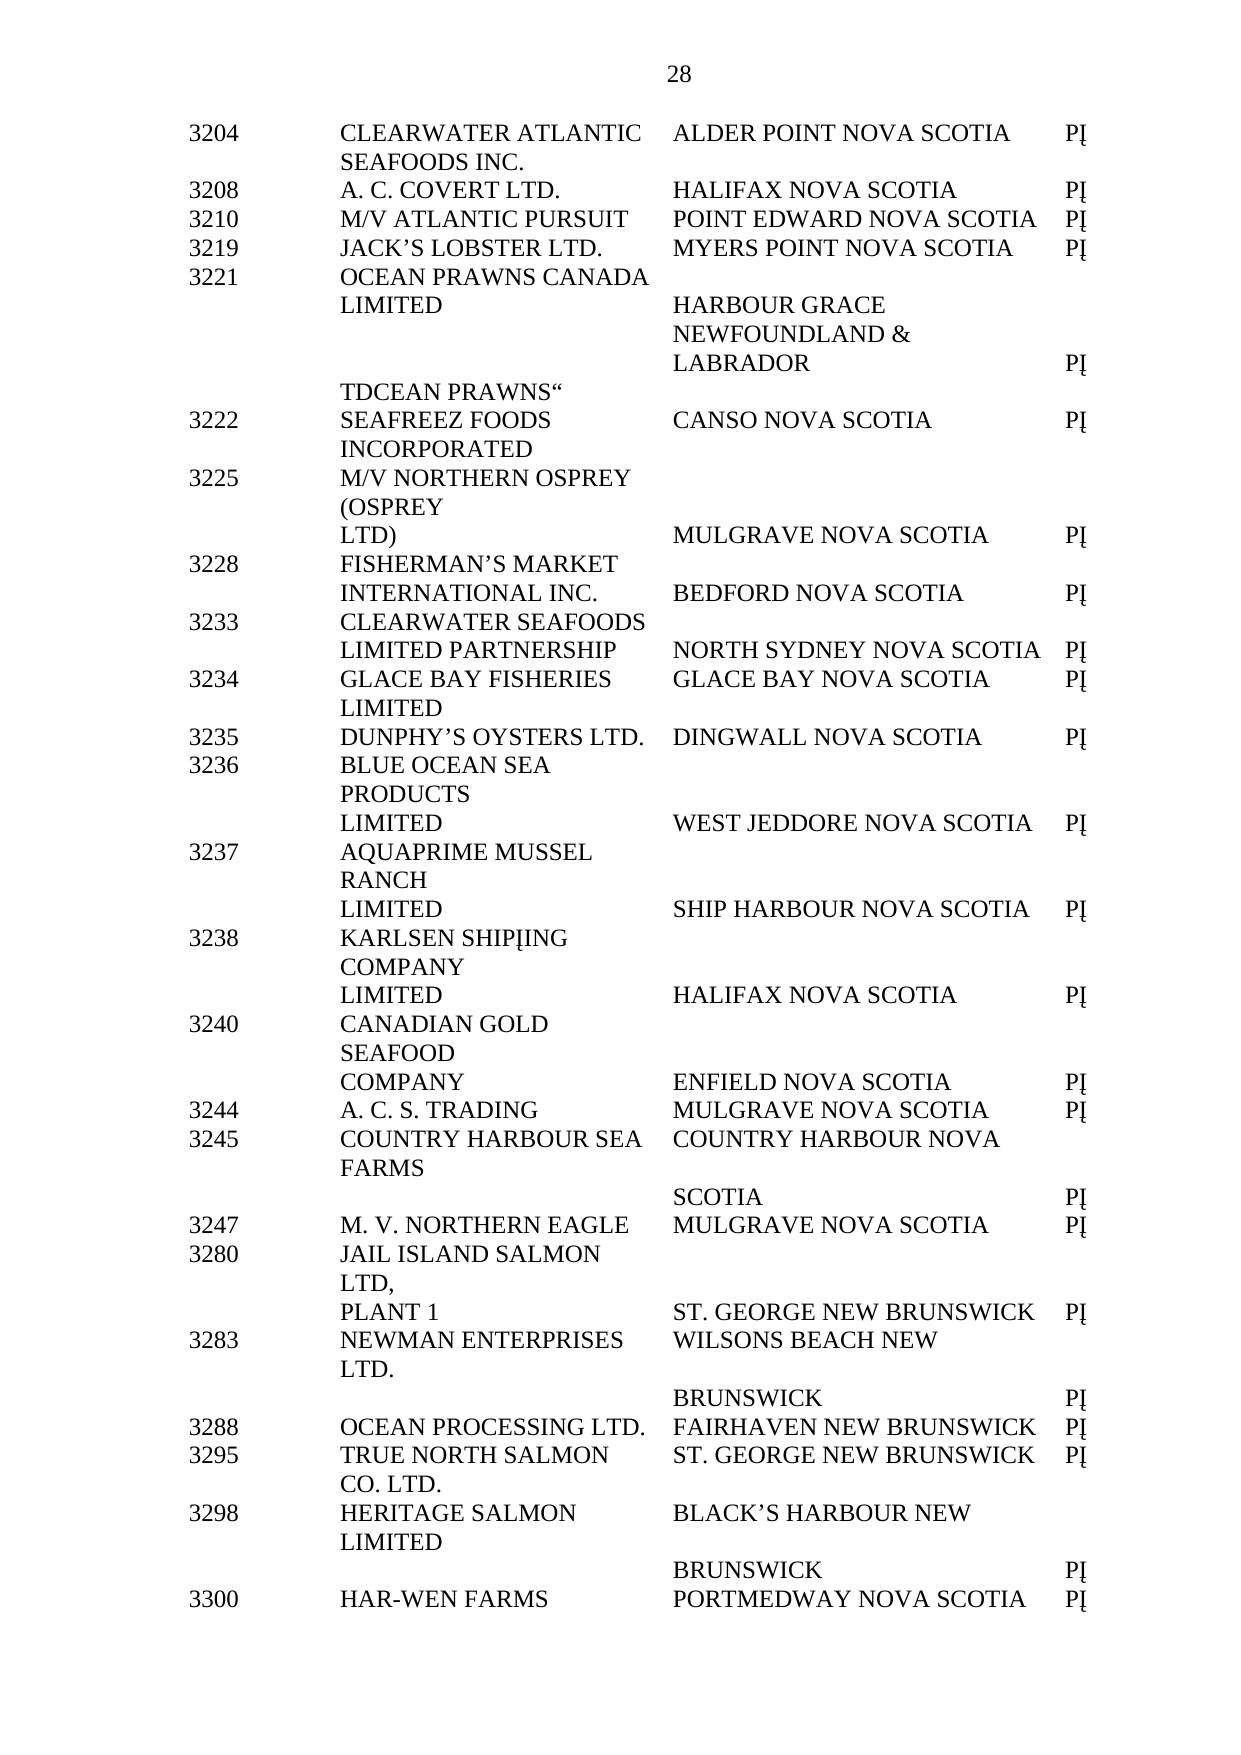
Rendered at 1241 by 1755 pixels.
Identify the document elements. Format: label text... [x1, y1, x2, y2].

table_cell [177, 348, 328, 377]
table_cell [661, 377, 1053, 406]
table_cell [1054, 1124, 1204, 1182]
table_cell Aquaprime Mussel Ranch [329, 837, 661, 894]
table_cell 3208 [177, 176, 328, 204]
table_cell [177, 1182, 328, 1211]
table_cell Glace Bay Fisheries Limited [329, 664, 661, 722]
table_cell MULGRAVE NOVA SCOTIA [661, 521, 1053, 549]
table_cell BRUNSWICK [661, 1556, 1053, 1584]
table_cell [1054, 549, 1204, 578]
table_cell [1054, 1239, 1204, 1297]
table_cell 3204 [177, 118, 328, 176]
table_cell PĮ [1054, 1211, 1204, 1239]
table_cell 3245 [177, 1124, 328, 1182]
table_cell [329, 348, 661, 377]
table_cell Plant 1 [329, 1297, 661, 1326]
table_cell [177, 636, 328, 664]
table_cell [177, 319, 328, 348]
table_cell GLACE BAY NOVA SCOTIA [661, 664, 1053, 722]
table_cell [661, 751, 1053, 808]
table_cell PĮ [1054, 1067, 1204, 1096]
table_cell [329, 1383, 661, 1412]
table_cell [1054, 463, 1204, 521]
table_cell [661, 1009, 1053, 1067]
table_cell [661, 923, 1053, 981]
table_cell PĮ [1054, 1441, 1204, 1498]
table_cell CANSO NOVA SCOTIA [661, 406, 1053, 463]
table_cell BRUNSWICK [661, 1383, 1053, 1412]
table_cell PĮ [1054, 636, 1204, 664]
table_cell Karlsen ShiPĮing Company [329, 923, 661, 981]
table_cell [177, 894, 328, 923]
table_cell Clearwater Seafoods [329, 607, 661, 636]
table_cell PĮ [1054, 406, 1204, 463]
table_cell [177, 377, 328, 406]
table_cell PĮ [1054, 118, 1204, 176]
table_cell POINT EDWARD NOVA SCOTIA [661, 204, 1053, 233]
table_cell Fisherman’s Market [329, 549, 661, 578]
table_cell [1054, 607, 1204, 636]
table_cell [177, 808, 328, 837]
table_cell ST. GEORGE NEW BRUNSWICK [661, 1441, 1053, 1498]
table_cell True North Salmon Co. Ltd. [329, 1441, 661, 1498]
table_cell ENFIELD NOVA SCOTIA [661, 1067, 1053, 1096]
table_cell Jack’s Lobster Ltd. [329, 233, 661, 262]
table_cell PĮ [1054, 176, 1204, 204]
table_cell [661, 1239, 1053, 1297]
table_cell Ocean Prawns Canada [329, 262, 661, 291]
table_cell 3225 [177, 463, 328, 521]
table_cell Dunphy’s Oysters Ltd. [329, 722, 661, 751]
table_cell WEST JEDDORE NOVA SCOTIA [661, 808, 1053, 837]
table_cell 3283 [177, 1326, 328, 1383]
table_cell [329, 1182, 661, 1211]
table_cell [177, 521, 328, 549]
table_cell Country Harbour Sea Farms [329, 1124, 661, 1182]
table_cell PĮ [1054, 204, 1204, 233]
table_cell [661, 549, 1053, 578]
table_cell [661, 837, 1053, 894]
table_cell Har-Wen Farms [329, 1584, 661, 1613]
table_cell [1054, 377, 1204, 406]
table_cell [1054, 1326, 1204, 1383]
table_cell PĮ [1054, 348, 1204, 377]
table_cell COUNTRY HARBOUR NOVA [661, 1124, 1053, 1182]
table_cell MULGRAVE NOVA SCOTIA [661, 1211, 1053, 1239]
table_cell 3219 [177, 233, 328, 262]
table_cell [329, 319, 661, 348]
table_cell [1054, 837, 1204, 894]
table_cell [661, 262, 1053, 291]
table_cell 3295 [177, 1441, 328, 1498]
table_cell PORTMEDWAY NOVA SCOTIA [661, 1584, 1053, 1613]
table_cell SHIP HARBOUR NOVA SCOTIA [661, 894, 1053, 923]
table_cell Blue Ocean Sea Products [329, 751, 661, 808]
table_cell PĮ [1054, 1182, 1204, 1211]
table_cell FAIRHAVEN NEW BRUNSWICK [661, 1412, 1053, 1441]
table_cell International Inc. [329, 578, 661, 607]
table_cell MULGRAVE NOVA SCOTIA [661, 1096, 1053, 1124]
table_cell NEWFOUNDLAND & [661, 319, 1053, 348]
table_cell [177, 1067, 328, 1096]
table_cell [1054, 319, 1204, 348]
table_cell [661, 607, 1053, 636]
table_cell ST. GEORGE NEW BRUNSWICK [661, 1297, 1053, 1326]
table_cell SCOTIA [661, 1182, 1053, 1211]
table_cell 3237 [177, 837, 328, 894]
table_cell Seafreez Foods Incorporated [329, 406, 661, 463]
table_cell 3228 [177, 549, 328, 578]
table_cell HALIFAX NOVA SCOTIA [661, 981, 1053, 1009]
table_cell [1054, 751, 1204, 808]
table_cell [177, 1556, 328, 1584]
table_cell LABRADOR [661, 348, 1053, 377]
table_cell Limited [329, 894, 661, 923]
table_cell 3247 [177, 1211, 328, 1239]
table_cell 3280 [177, 1239, 328, 1297]
table_cell NORTH SYDNEY NOVA SCOTIA [661, 636, 1053, 664]
table_cell HALIFAX NOVA SCOTIA [661, 176, 1053, 204]
table_cell ALDER POINT NOVA SCOTIA [661, 118, 1053, 176]
table_cell [1054, 262, 1204, 291]
table_cell BEDFORD NOVA SCOTIA [661, 578, 1053, 607]
table_cell Ltd) [329, 521, 661, 549]
table_cell [1054, 291, 1204, 319]
table_cell PĮ [1054, 578, 1204, 607]
table_cell PĮ [1054, 1412, 1204, 1441]
table_cell 3244 [177, 1096, 328, 1124]
table_cell MYERS POINT NOVA SCOTIA [661, 233, 1053, 262]
table_cell A. C. S. Trading [329, 1096, 661, 1124]
table_cell 3300 [177, 1584, 328, 1613]
table_cell PĮ [1054, 664, 1204, 722]
table_cell 3210 [177, 204, 328, 233]
table_cell Canadian Gold Seafood [329, 1009, 661, 1067]
table_cell 3222 [177, 406, 328, 463]
table_cell PĮ [1054, 1383, 1204, 1412]
table_cell PĮ [1054, 808, 1204, 837]
table_cell [177, 1383, 328, 1412]
table_cell [177, 981, 328, 1009]
table_cell 3233 [177, 607, 328, 636]
table_cell [177, 578, 328, 607]
table_cell 3236 [177, 751, 328, 808]
table_cell [1054, 1009, 1204, 1067]
table_cell 3298 [177, 1498, 328, 1556]
table_cell A. C. Covert Ltd. [329, 176, 661, 204]
table_cell PĮ [1054, 1556, 1204, 1584]
table_cell PĮ [1054, 722, 1204, 751]
table_cell 3221 [177, 262, 328, 291]
table_cell TDcean Prawns“ [329, 377, 661, 406]
table_cell DINGWALL NOVA SCOTIA [661, 722, 1053, 751]
table_cell HARBOUR GRACE [661, 291, 1053, 319]
table_cell Limited [329, 291, 661, 319]
table_cell Ocean Processing Ltd. [329, 1412, 661, 1441]
table_cell Limited [329, 808, 661, 837]
table_cell PĮ [1054, 1297, 1204, 1326]
table_cell [1054, 923, 1204, 981]
table_cell [177, 291, 328, 319]
table_cell M/V Atlantic Pursuit [329, 204, 661, 233]
table_cell [177, 1297, 328, 1326]
table_cell M/V Northern Osprey (Osprey [329, 463, 661, 521]
table_cell 3288 [177, 1412, 328, 1441]
table_cell PĮ [1054, 894, 1204, 923]
table_cell PĮ [1054, 981, 1204, 1009]
table_cell Jail Island Salmon Ltd, [329, 1239, 661, 1297]
table_cell [329, 1556, 661, 1584]
table_cell 3238 [177, 923, 328, 981]
table_cell Clearwater Atlantic Seafoods Inc. [329, 118, 661, 176]
table_cell PĮ [1054, 1584, 1204, 1613]
table_cell [1054, 1498, 1204, 1556]
table_cell 3240 [177, 1009, 328, 1067]
table_cell Limited [329, 981, 661, 1009]
table_cell M. V. Northern Eagle [329, 1211, 661, 1239]
table_cell PĮ [1054, 521, 1204, 549]
table_cell 3234 [177, 664, 328, 722]
table_cell PĮ [1054, 233, 1204, 262]
table_cell PĮ [1054, 1096, 1204, 1124]
table_cell Newman Enterprises Ltd. [329, 1326, 661, 1383]
table_cell BLACK’S HARBOUR NEW [661, 1498, 1053, 1556]
table_cell Heritage Salmon Limited [329, 1498, 661, 1556]
table_cell WILSONS BEACH NEW [661, 1326, 1053, 1383]
table_cell Company [329, 1067, 661, 1096]
table_cell [661, 463, 1053, 521]
table_cell Limited Partnership [329, 636, 661, 664]
table_cell 3235 [177, 722, 328, 751]
